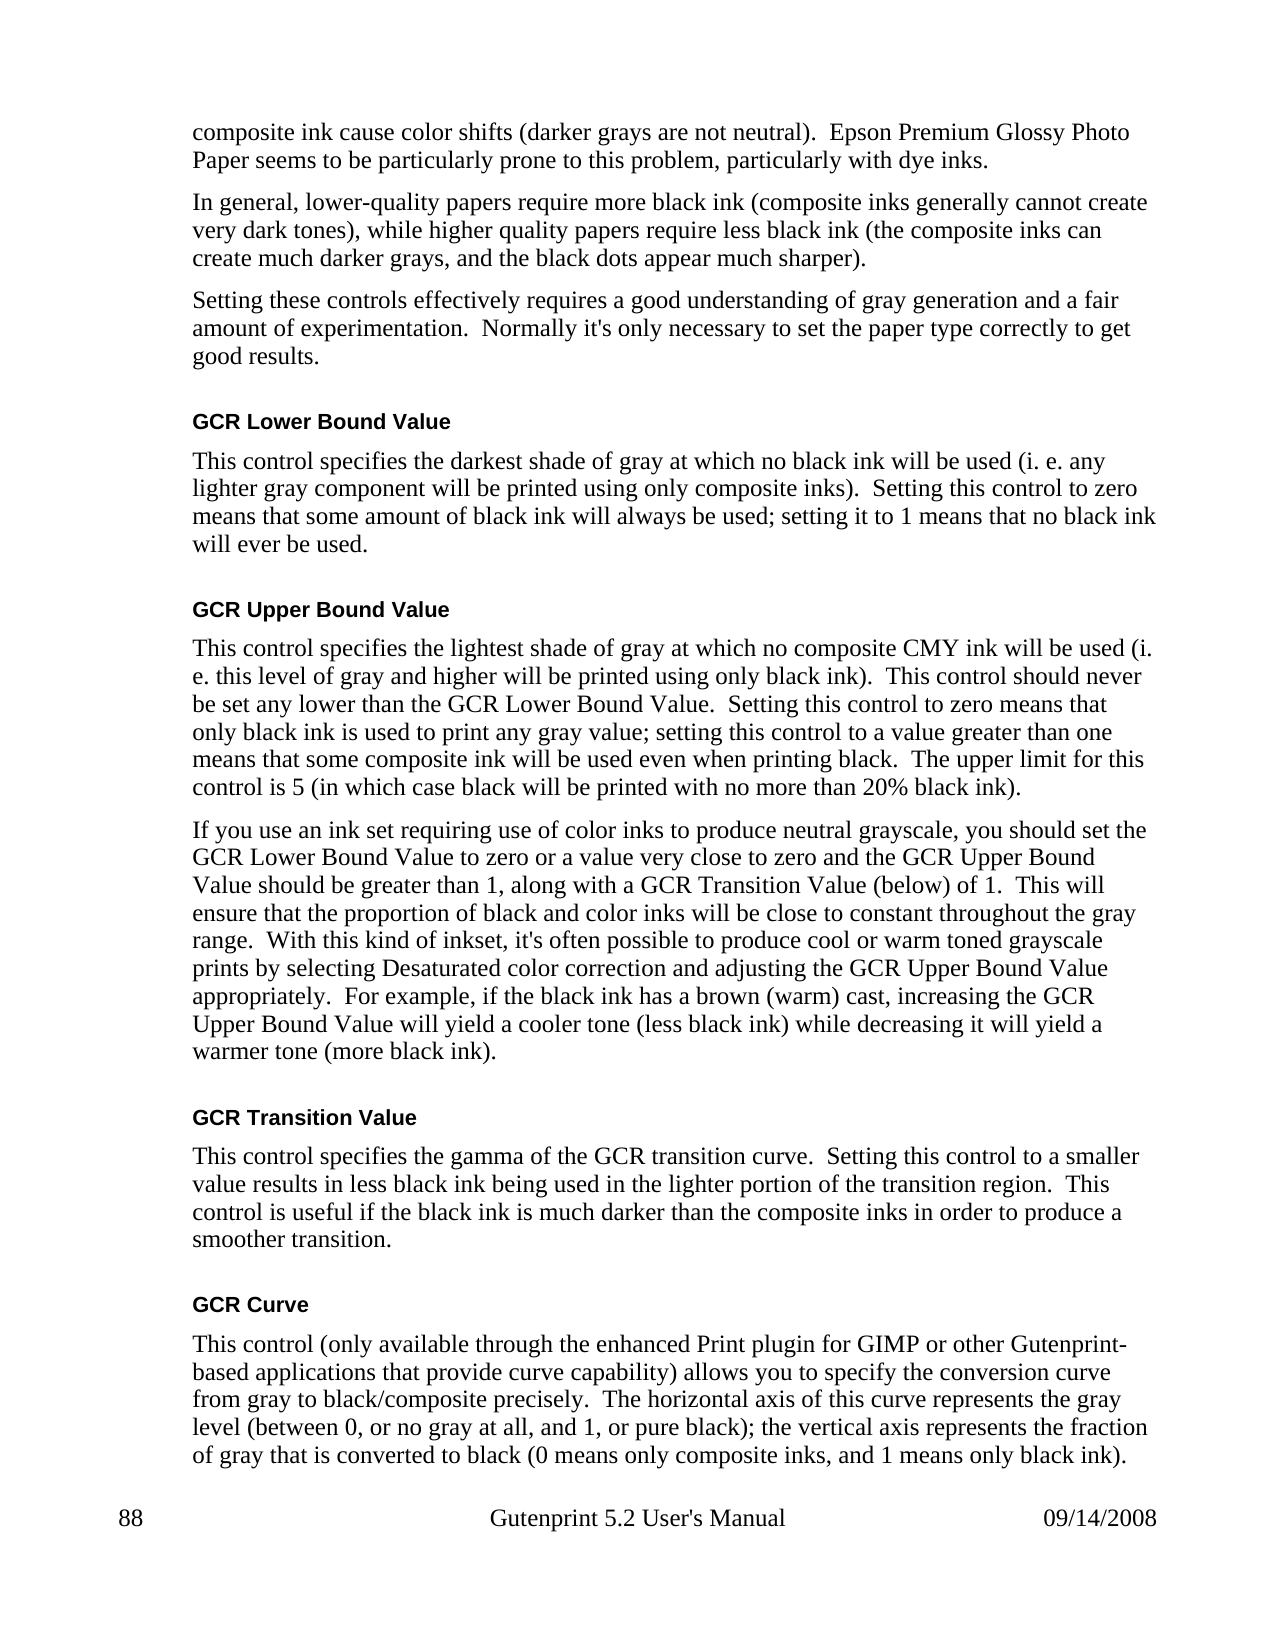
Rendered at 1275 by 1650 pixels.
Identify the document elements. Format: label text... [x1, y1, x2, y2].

text If you use an ink set requiring use of color inks to produce neutral grayscale, you should set the GCR Lower Bound Value to zero or a value very close to zero and the GCR Upper Bound Value should be greater than 1, along with a GCR Transition Value (below) of 1. This will ensure that the proportion of black and color inks will be close to constant throughout the gray range. With this kind of inkset, it's often possible to produce cool or warm toned grayscale prints by selecting Desaturated color correction and adjusting the GCR Upper Bound Value appropriately. For example, if the black ink has a brown (warm) cast, increasing the GCR Upper Bound Value will yield a cooler tone (less black ink) while decreasing it will yield a warmer tone (more black ink). [192, 816, 1157, 1065]
text This control specifies the darkest shade of gray at which no black ink will be used (i. e. any lighter gray component will be printed using only composite inks). Setting this control to zero means that some amount of black ink will always be used; setting it to 1 means that no black ink will ever be used. [192, 447, 1157, 558]
subtitle GCR Transition Value [192, 1105, 1157, 1130]
subtitle GCR Upper Bound Value [192, 598, 1157, 622]
subtitle GCR Lower Bound Value [192, 410, 1157, 434]
text In general, lower-quality papers require more black ink (composite inks generally cannot create very dark tones), while higher quality papers require less black ink (the composite inks can create much darker grays, and the black dots appear much sharper). [192, 188, 1157, 272]
text This control (only available through the enhanced Print plugin for GIMP or other Gutenprint-based applications that provide curve capability) allows you to specify the conversion curve from gray to black/composite precisely. The horizontal axis of this curve represents the gray level (between 0, or no gray at all, and 1, or pure black); the vertical axis represents the fraction of gray that is converted to black (0 means only composite inks, and 1 means only black ink). [192, 1330, 1157, 1468]
text This control specifies the lightest shade of gray at which no composite CMY ink will be used (i. e. this level of gray and higher will be printed using only black ink). This control should never be set any lower than the GCR Lower Bound Value. Setting this control to zero means that only black ink is used to print any gray value; setting this control to a value greater than one means that some composite ink will be used even when printing black. The upper limit for this control is 5 (in which case black will be printed with no more than 20% black ink). [192, 634, 1157, 801]
text composite ink cause color shifts (darker grays are not neutral). Epson Premium Glossy Photo Paper seems to be particularly prone to this problem, particularly with dye inks. [192, 118, 1157, 173]
text Setting these controls effectively requires a good understanding of gray generation and a fair amount of experimentation. Normally it's only necessary to set the paper type correctly to get good results. [192, 287, 1157, 370]
text This control specifies the gamma of the GCR transition curve. Setting this control to a smaller value results in less black ink being used in the lighter portion of the transition region. This control is useful if the black ink is much darker than the composite inks in order to produce a smoother transition. [192, 1142, 1157, 1253]
subtitle GCR Curve [192, 1293, 1157, 1317]
